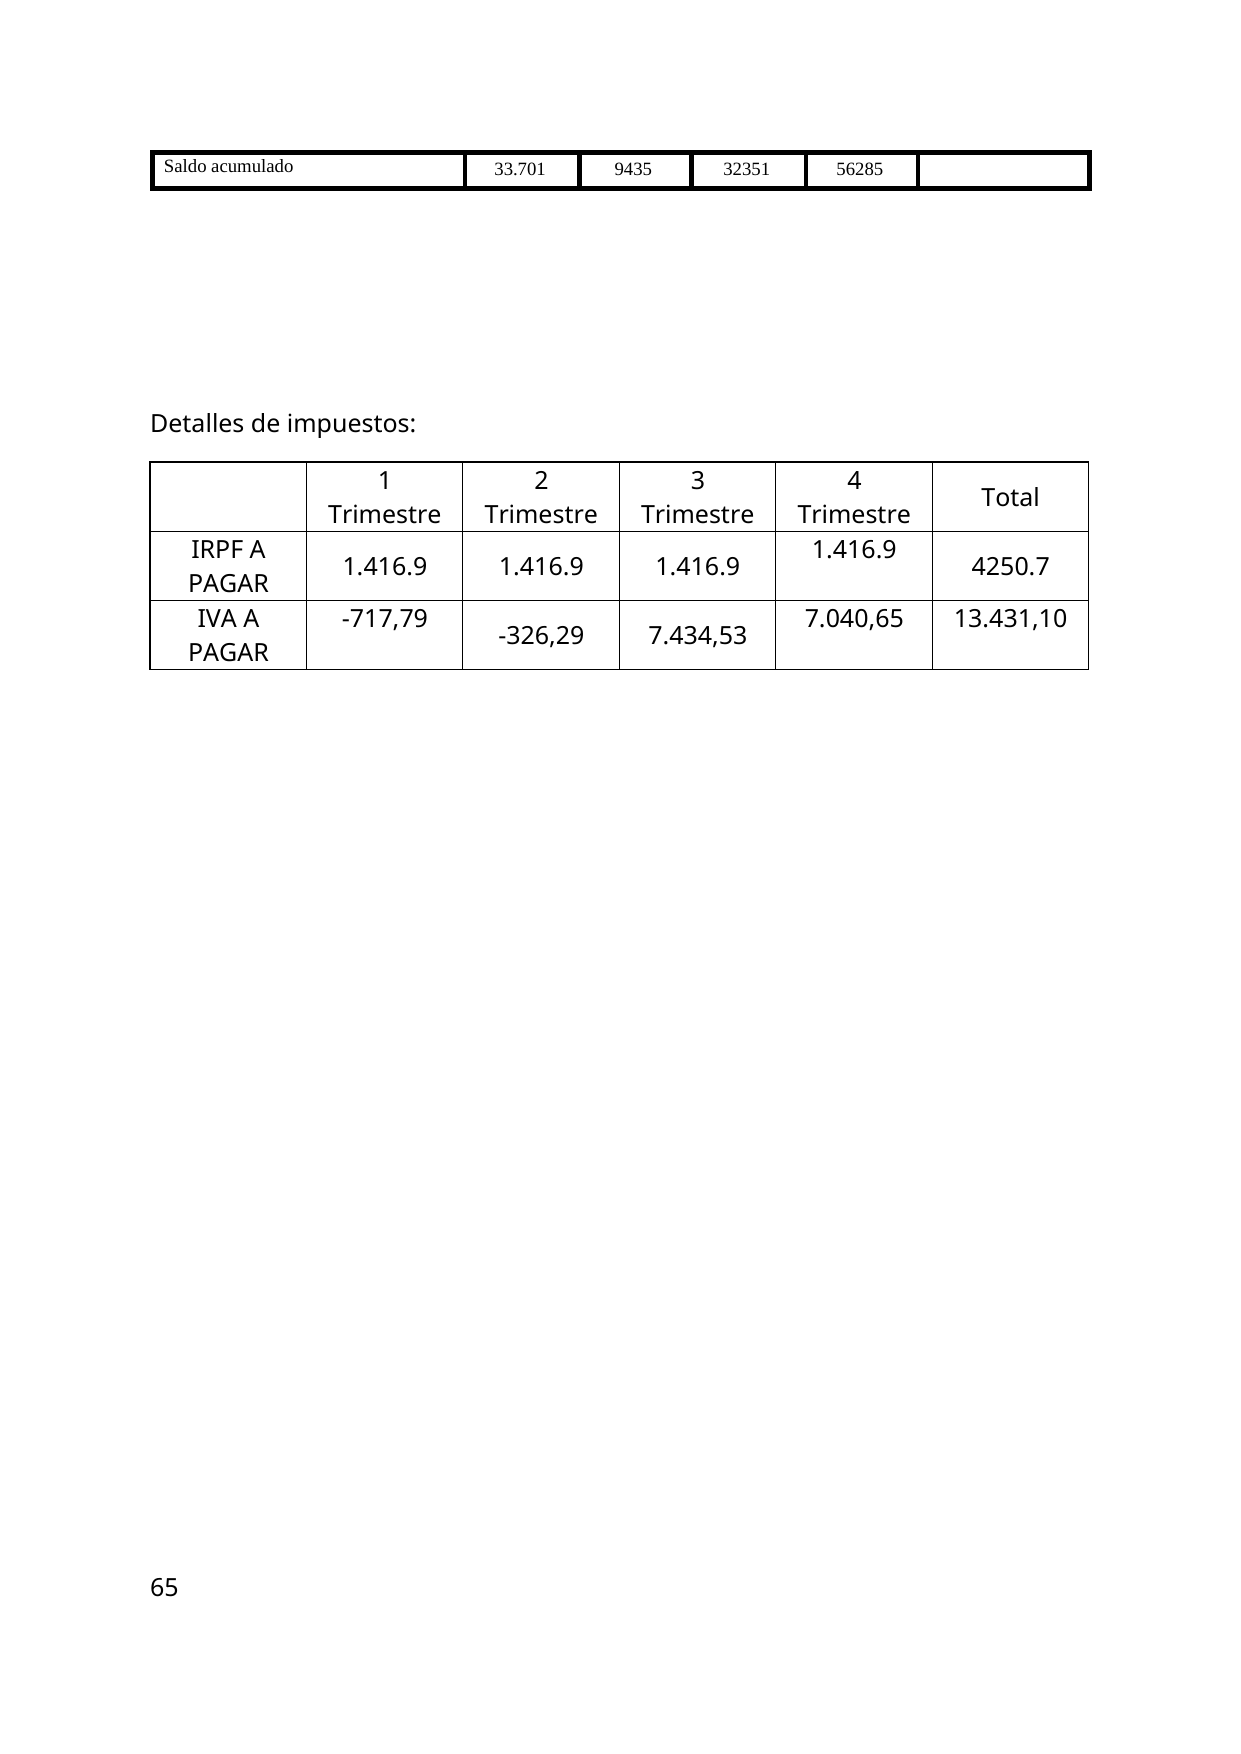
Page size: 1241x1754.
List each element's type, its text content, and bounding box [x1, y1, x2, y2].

table_cell IRPF A PAGAR [151, 532, 306, 600]
table_cell 9435 [582, 155, 689, 186]
table_cell 1.416.9 [307, 532, 462, 600]
table_header [151, 463, 306, 531]
table_header 2 Trimestre [463, 463, 619, 531]
table_cell [920, 155, 1087, 186]
table_cell Saldo acumulado [155, 155, 463, 186]
table_cell 7.040,65 [776, 601, 932, 669]
table_cell IVA A PAGAR [151, 601, 306, 669]
text Detalles de impuestos: [150, 405, 1090, 439]
table_cell 32351 [694, 155, 804, 186]
table_cell -326,29 [463, 601, 619, 669]
table_header 3 Trimestre [620, 463, 775, 531]
table_cell 13.431,10 [933, 601, 1088, 669]
table_header Total [933, 463, 1088, 531]
table_cell 1.416.9 [776, 532, 932, 600]
table_cell 56285 [808, 155, 916, 186]
table_cell 33.701 [467, 155, 577, 186]
table_cell 7.434,53 [620, 601, 775, 669]
table_cell 4250.7 [933, 532, 1088, 600]
table_header 1 Trimestre [307, 463, 462, 531]
table_cell -717,79 [307, 601, 462, 669]
table_cell 1.416.9 [463, 532, 619, 600]
table_cell 1.416.9 [620, 532, 775, 600]
table_header 4 Trimestre [776, 463, 932, 531]
